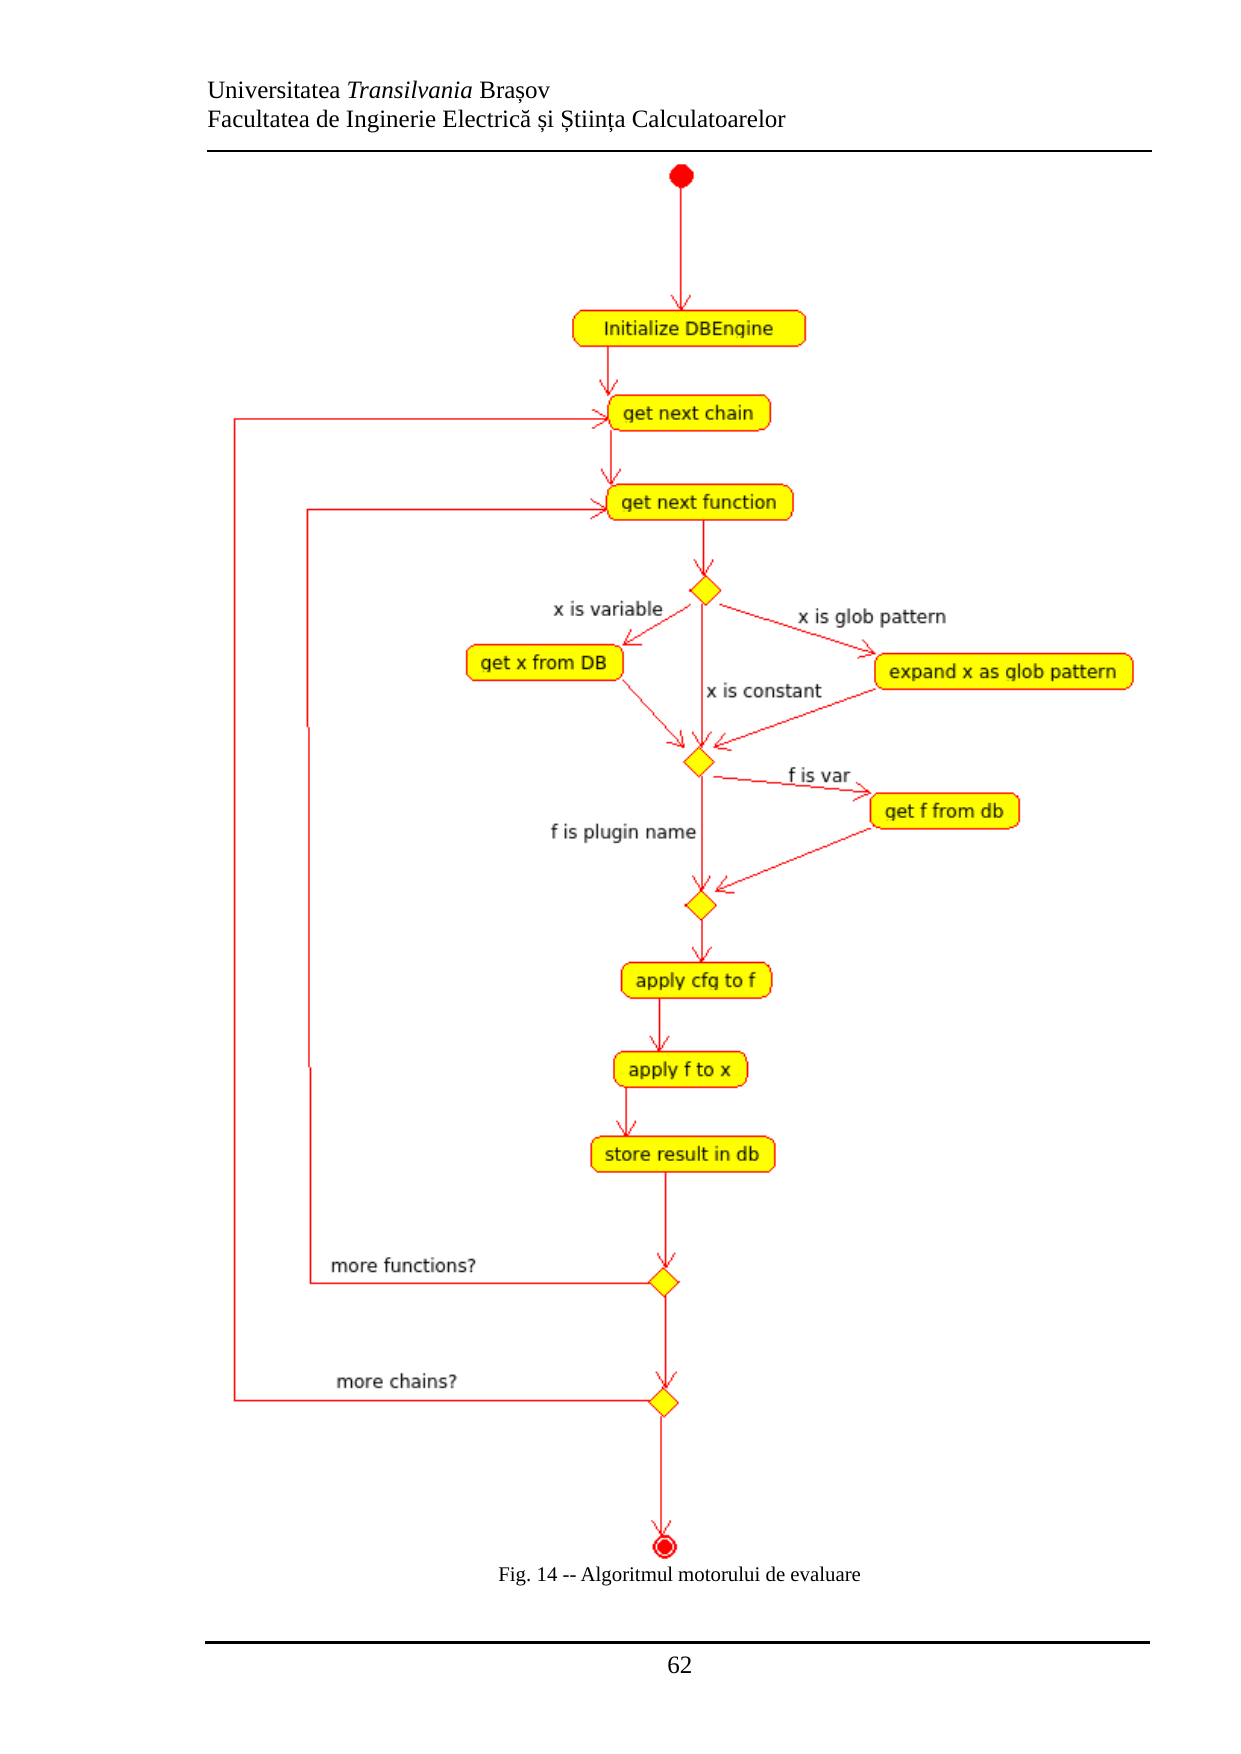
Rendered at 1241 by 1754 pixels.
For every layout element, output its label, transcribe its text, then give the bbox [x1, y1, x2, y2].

text Fig. 14 -- Algoritmul motorului de evaluare [226, 1562, 1133, 1586]
picture [225, 163, 1134, 1562]
